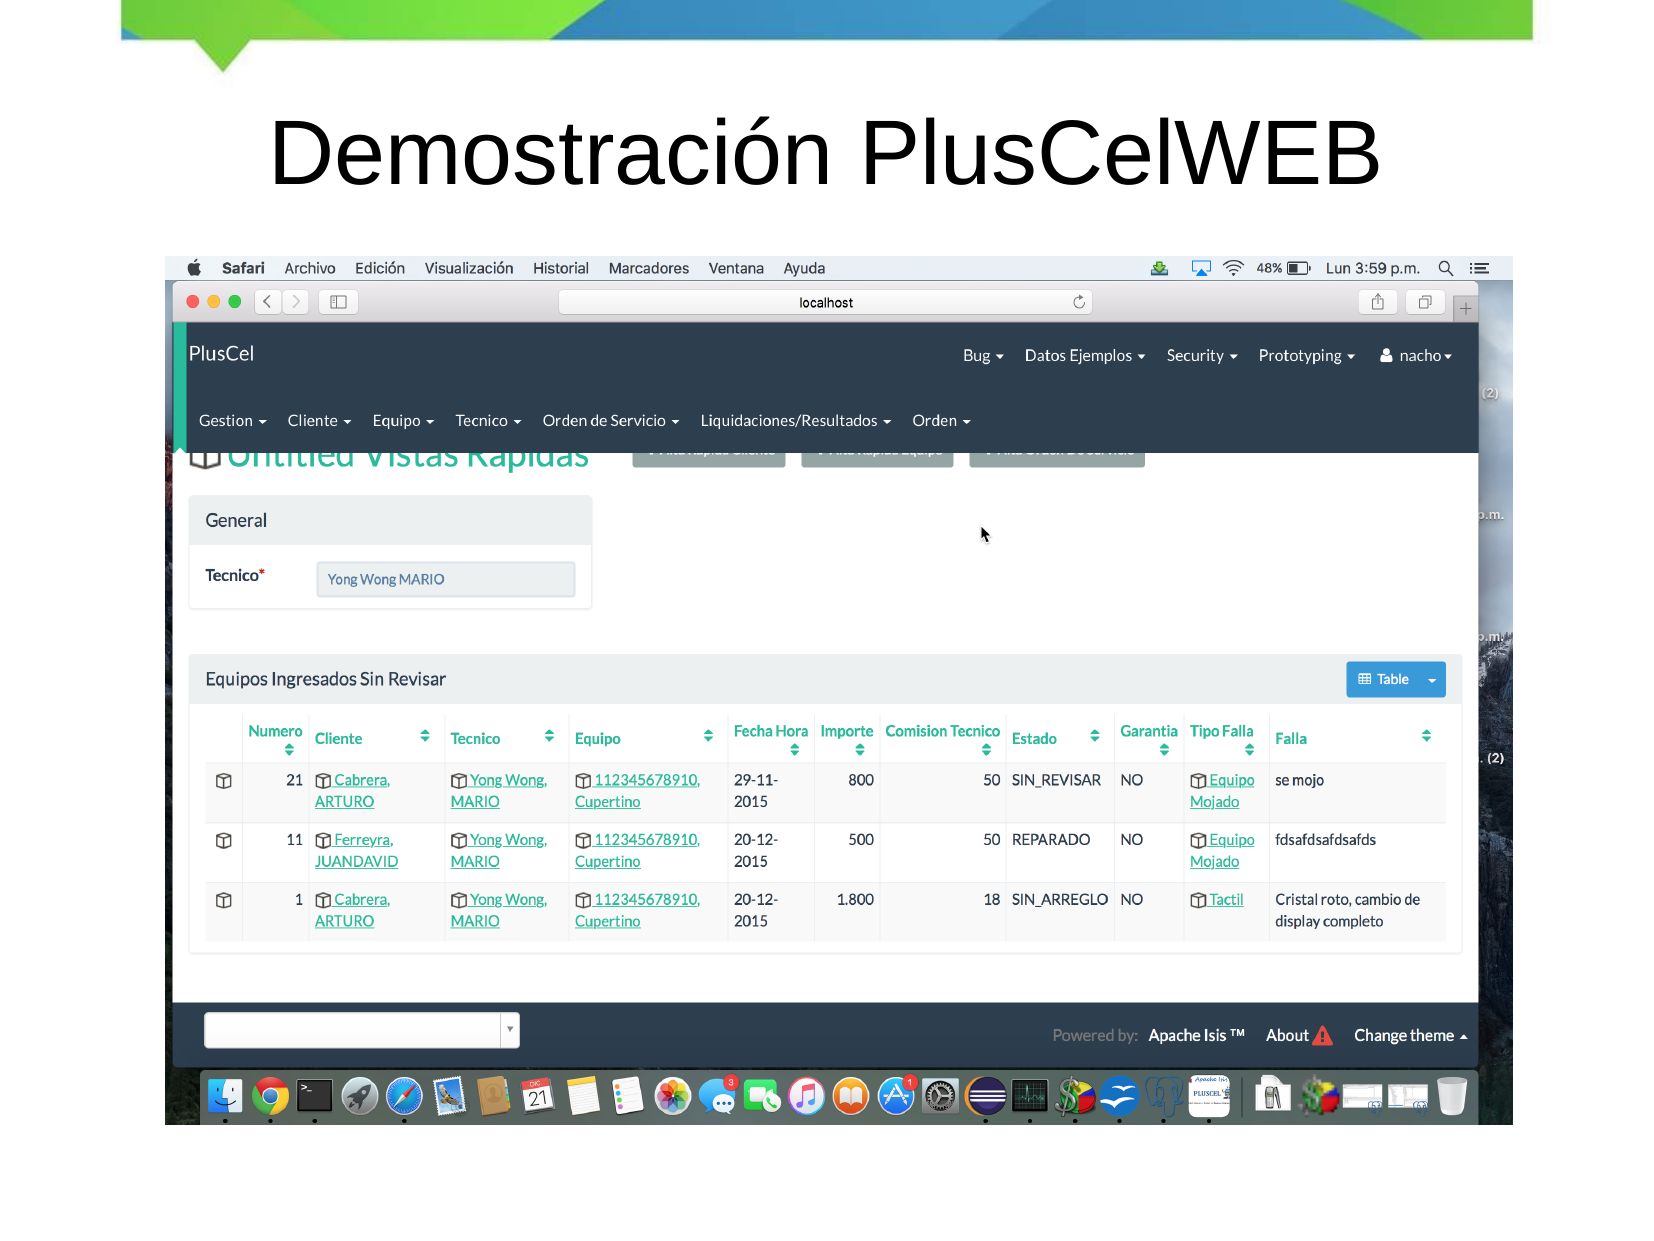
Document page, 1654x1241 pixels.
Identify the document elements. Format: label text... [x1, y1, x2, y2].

title Demostración PlusCelWEB [82, 49, 1571, 257]
picture [0, 0, 1654, 1241]
